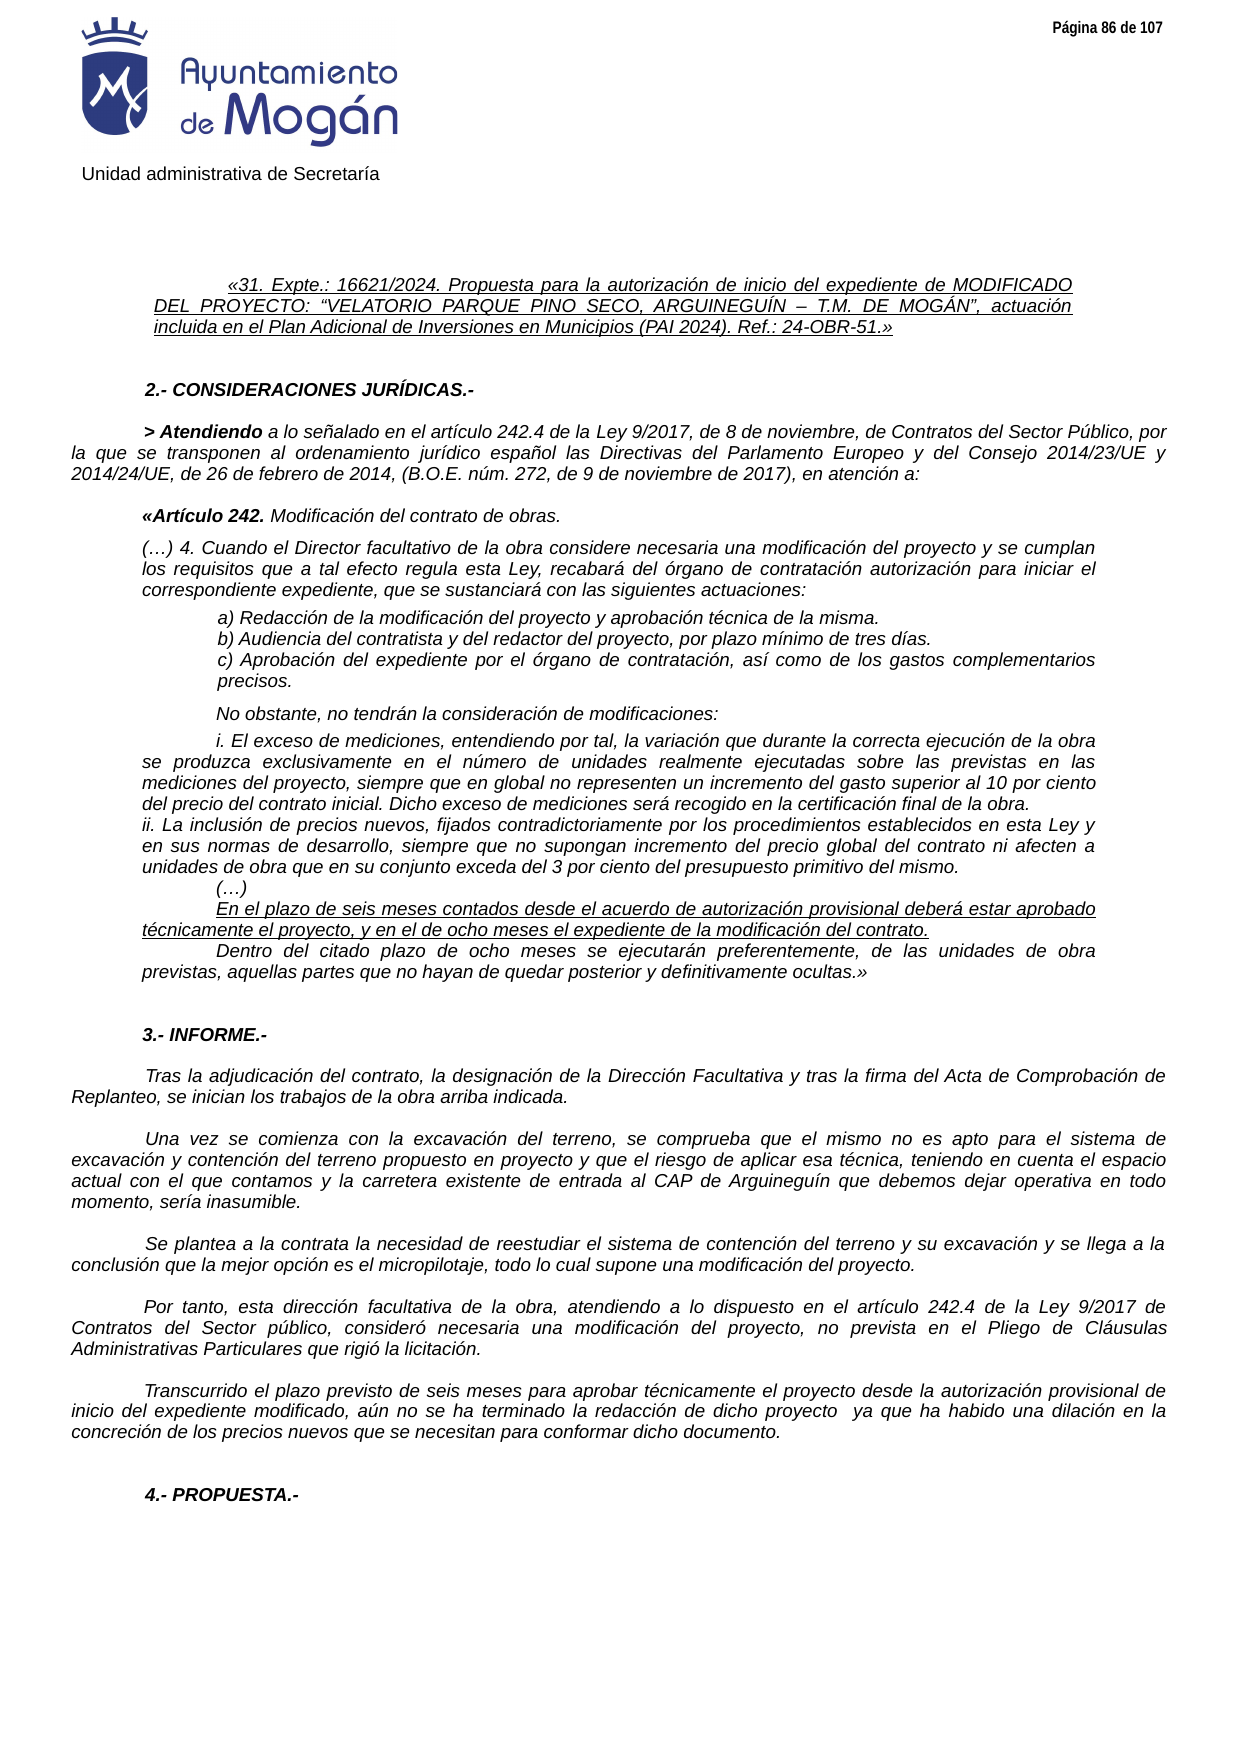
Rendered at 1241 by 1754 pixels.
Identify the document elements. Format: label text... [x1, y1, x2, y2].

text Dentro del citado plazo de ocho meses se ejecutarán preferentemente, de las unidades de obra previstas, aquellas partes que no hayan de quedar posterior y definitivamente ocultas.» [142, 940, 1098, 982]
text 4.- PROPUESTA.- [71, 1485, 1169, 1506]
picture [81, 17, 398, 153]
text En el plazo de seis meses contados desde el acuerdo de autorización provisional deberá estar aprobado técnicamente el proyecto, y en el de ocho meses el expediente de la modificación del contrato. [142, 898, 1098, 940]
text «31. Expte.: 16621/2024. Propuesta para la autorización de inicio del expediente de MODIFICADO DEL PROYECTO: “VELATORIO PARQUE PINO SECO, ARGUINEGUÍN – T.M. DE MOGÁN”, actuación incluida en el Plan Adicional de Inversiones en Municipios (PAI 2024). Ref.: 24-OBR-51.» [154, 275, 1075, 338]
text (…) 4. Cuando el Director facultativo de la obra considere necesaria una modificación del proyecto y se cumplan los requisitos que a tal efecto regula esta Ley, recabará del órgano de contratación autorización para iniciar el correspondiente expediente, que se sustanciará con las siguientes actuaciones: [142, 538, 1098, 601]
text > Atendiendo a lo señalado en el artículo 242.4 de la Ley 9/2017, de 8 de noviembre, de Contratos del Sector Público, por la que se transponen al ordenamiento jurídico español las Directivas del Parlamento Europeo y del Consejo 2014/23/UE y 2014/24/UE, de 26 de febrero de 2014, (B.O.E. núm. 272, de 9 de noviembre de 2017), en atención a: [71, 421, 1169, 484]
text Tras la adjudicación del contrato, la designación de la Dirección Facultativa y tras la firma del Acta de Comprobación de Replanteo, se inician los trabajos de la obra arriba indicada. [71, 1066, 1169, 1108]
text a) Redacción de la modificación del proyecto y aprobación técnica de la misma. [217, 608, 1098, 628]
text Transcurrido el plazo previsto de seis meses para aprobar técnicamente el proyecto desde la autorización provisional de inicio del expediente modificado, aún no se ha terminado la redacción de dicho proyecto ya que ha habido una dilación en la concreción de los precios nuevos que se necesitan para conformar dicho documento. [71, 1380, 1169, 1443]
text b) Audiencia del contratista y del redactor del proyecto, por plazo mínimo de tres días. [217, 628, 1098, 649]
text No obstante, no tendrán la consideración de modificaciones: [142, 703, 1098, 724]
text 3.- INFORME.- [71, 1024, 1169, 1045]
text «Artículo 242. Modificación del contrato de obras. [142, 505, 1098, 526]
text c) Aprobación del expediente por el órgano de contratación, así como de los gastos complementarios precisos. [217, 649, 1098, 691]
text 2.- CONSIDERACIONES JURÍDICAS.- [71, 379, 1169, 401]
text Por tanto, esta dirección facultativa de la obra, atendiendo a lo dispuesto en el artículo 242.4 de la Ley 9/2017 de Contratos del Sector público, consideró necesaria una modificación del proyecto, no prevista en el Pliego de Cláusulas Administrativas Particulares que rigió la licitación. [71, 1296, 1169, 1359]
text (…) [142, 877, 1098, 898]
text ii. La inclusión de precios nuevos, fijados contradictoriamente por los procedimientos establecidos en esta Ley y en sus normas de desarrollo, siempre que no supongan incremento del precio global del contrato ni afecten a unidades de obra que en su conjunto exceda del 3 por ciento del presupuesto primitivo del mismo. [142, 815, 1098, 877]
text Una vez se comienza con la excavación del terreno, se comprueba que el mismo no es apto para el sistema de excavación y contención del terreno propuesto en proyecto y que el riesgo de aplicar esa técnica, teniendo en cuenta el espacio actual con el que contamos y la carretera existente de entrada al CAP de Arguineguín que debemos dejar operativa en todo momento, sería inasumible. [71, 1129, 1169, 1212]
text i. El exceso de mediciones, entendiendo por tal, la variación que durante la correcta ejecución de la obra se produzca exclusivamente en el número de unidades realmente ejecutadas sobre las previstas en las mediciones del proyecto, siempre que en global no representen un incremento del gasto superior al 10 por ciento del precio del contrato inicial. Dicho exceso de mediciones será recogido en la certificación final de la obra. [142, 731, 1098, 815]
text Se plantea a la contrata la necesidad de reestudiar el sistema de contención del terreno y su excavación y se llega a la conclusión que la mejor opción es el micropilotaje, todo lo cual supone una modificación del proyecto. [71, 1233, 1169, 1275]
